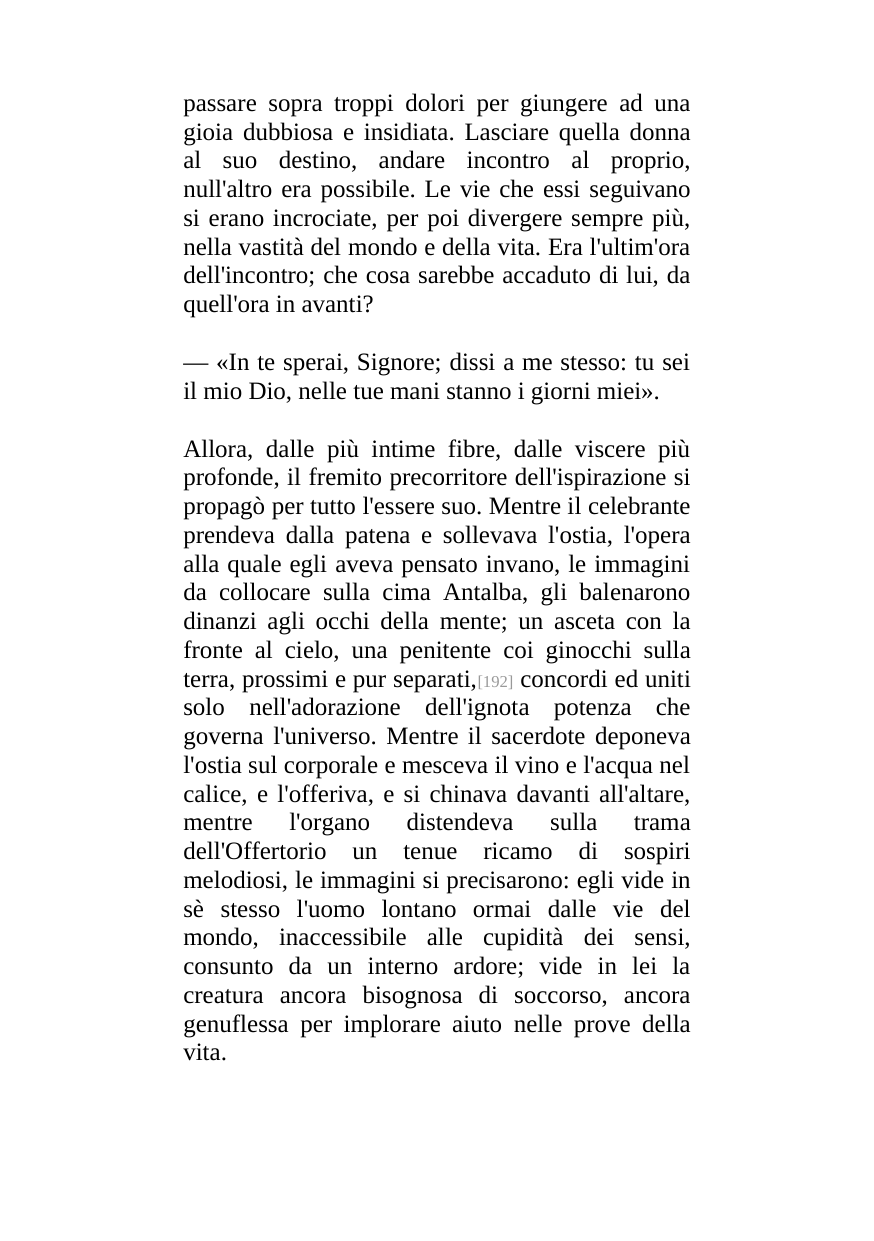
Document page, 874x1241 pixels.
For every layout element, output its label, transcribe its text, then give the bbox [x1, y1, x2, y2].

text passare sopra troppi dolori per giungere ad una gioia dubbiosa e insidiata. Lasciare quella donna al suo destino, andare incontro al proprio, null'altro era possibile. Le vie che essi seguivano si erano incrociate, per poi divergere sempre più, nella vastità del mondo e della vita. Era l'ultim'ora dell'incontro; che cosa sarebbe accaduto di lui, da quell'ora in avanti? [183, 88, 691, 318]
text Allora, dalle più intime fibre, dalle viscere più profonde, il fremito precorritore dell'ispirazione si propagò per tutto l'essere suo. Mentre il celebrante prendeva dalla patena e sollevava l'ostia, l'opera alla quale egli aveva pensato invano, le immagini da collocare sulla cima Antalba, gli balenarono dinanzi agli occhi della mente; un asceta con la fronte al cielo, una penitente coi ginocchi sulla terra, prossimi e pur separati,[192] concordi ed uniti solo nell'adorazione dell'ignota potenza che governa l'universo. Mentre il sacerdote deponeva l'ostia sul corporale e mesceva il vino e l'acqua nel calice, e l'offeriva, e si chinava davanti all'altare, mentre l'organo distendeva sulla trama dell'Offertorio un tenue ricamo di sospiri melodiosi, le immagini si precisarono: egli vide in sè stesso l'uomo lontano ormai dalle vie del mondo, inaccessibile alle cupidità dei sensi, consunto da un interno ardore; vide in lei la creatura ancora bisognosa di soccorso, ancora genuflessa per implorare aiuto nelle prove della vita. [183, 434, 691, 1066]
text — «In te sperai, Signore; dissi a me stesso: tu sei il mio Dio, nelle tue mani stanno i giorni miei». [183, 347, 691, 404]
